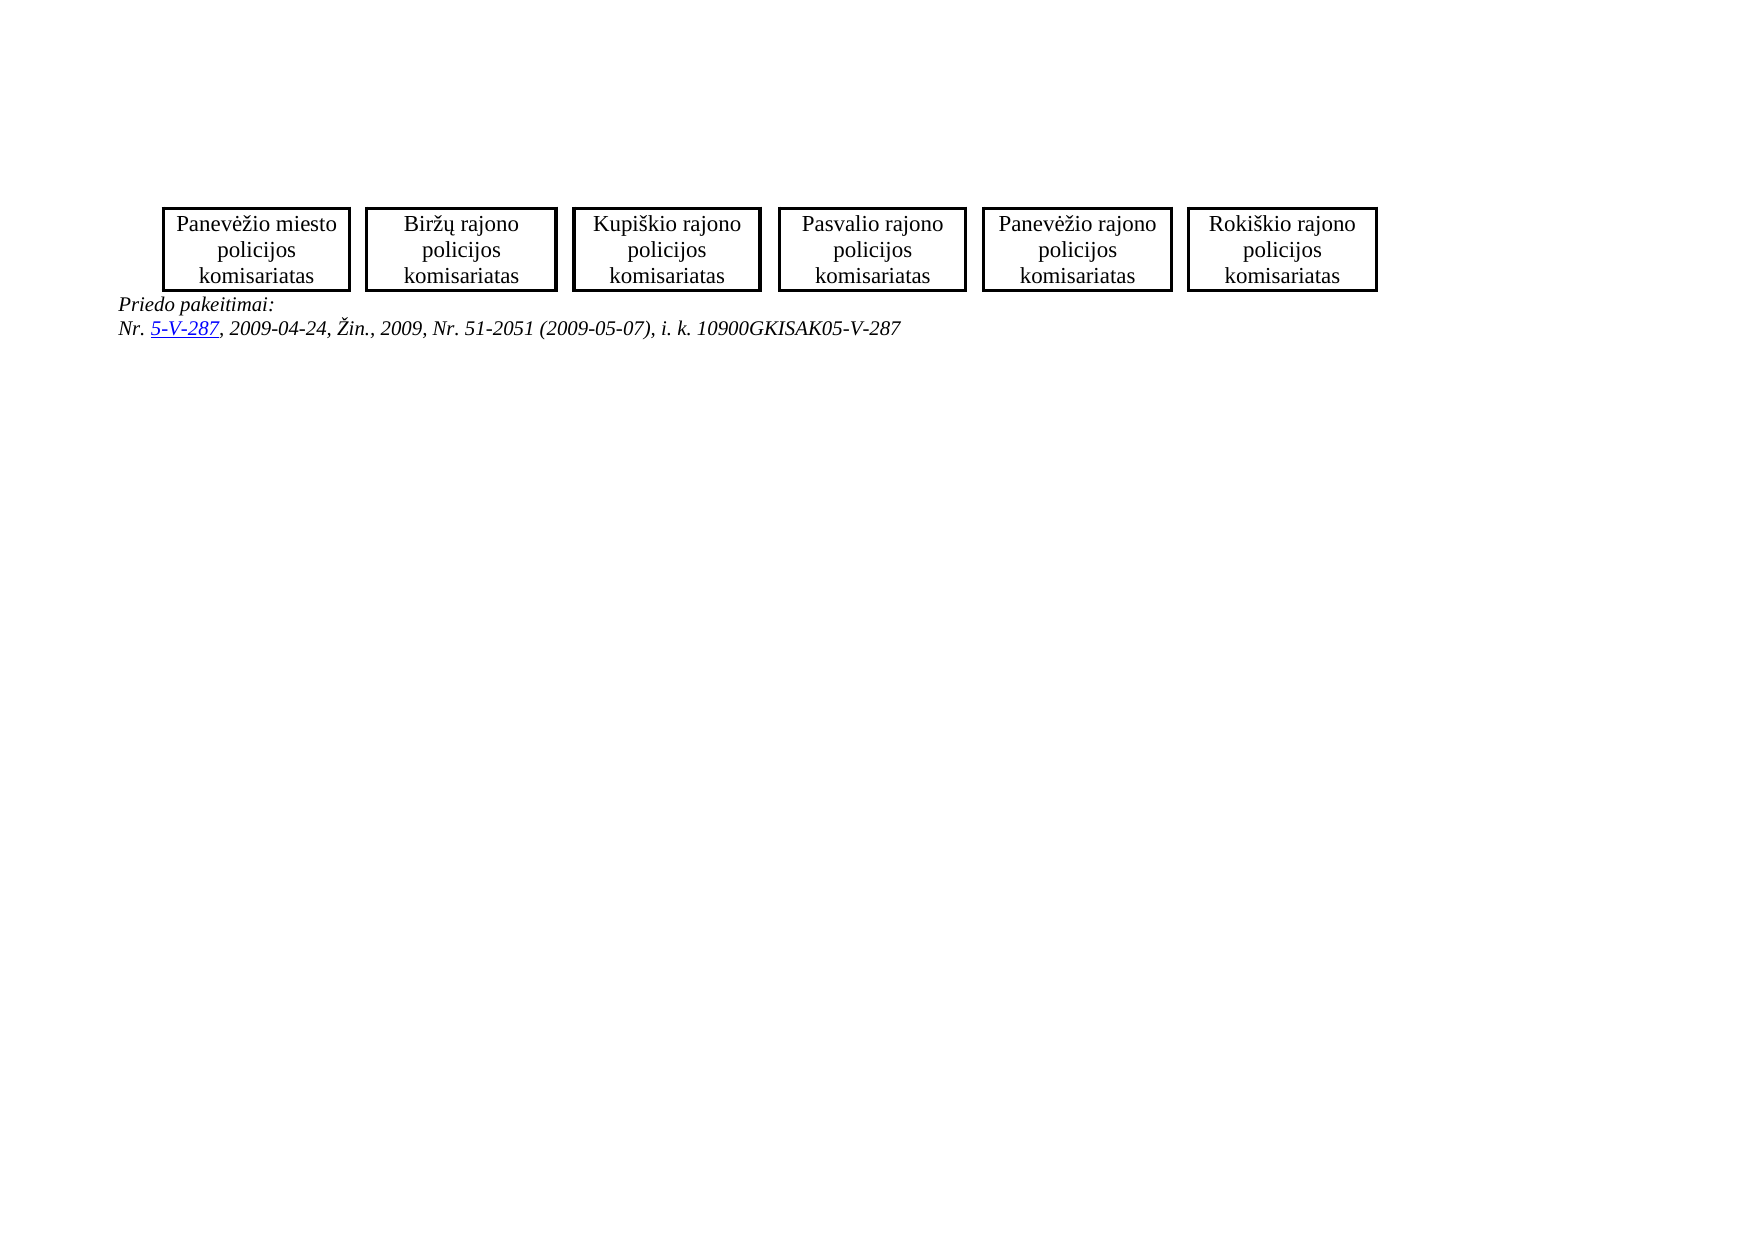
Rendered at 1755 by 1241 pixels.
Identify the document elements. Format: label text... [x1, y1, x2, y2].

table_cell [1582, 207, 1639, 289]
table_cell Panevėžio rajono policijos komisariatas [985, 210, 1170, 289]
table_cell [1173, 207, 1187, 289]
table_cell [967, 207, 982, 289]
table_cell [1396, 207, 1582, 289]
table_cell [558, 207, 572, 289]
table_cell [1378, 207, 1396, 289]
text Nr. 5-V-287, 2009-04-24, Žin., 2009, Nr. 51-2051 (2009-05-07), i. k. 10900GKISAK05-V-287 [118, 316, 1636, 340]
table_cell Rokiškio rajono policijos komisariatas [1190, 210, 1375, 289]
table_cell Pasvalio rajono policijos komisariatas [781, 210, 964, 289]
table_cell [122, 207, 162, 289]
table_cell Kupiškio rajono policijos komisariatas [576, 210, 758, 289]
table_cell Panevėžio miesto policijos komisariatas [165, 210, 348, 289]
table_cell [762, 207, 778, 289]
table_cell Biržų rajono policijos komisariatas [368, 210, 554, 289]
table_cell [351, 207, 365, 289]
text Priedo pakeitimai: [118, 292, 1636, 316]
